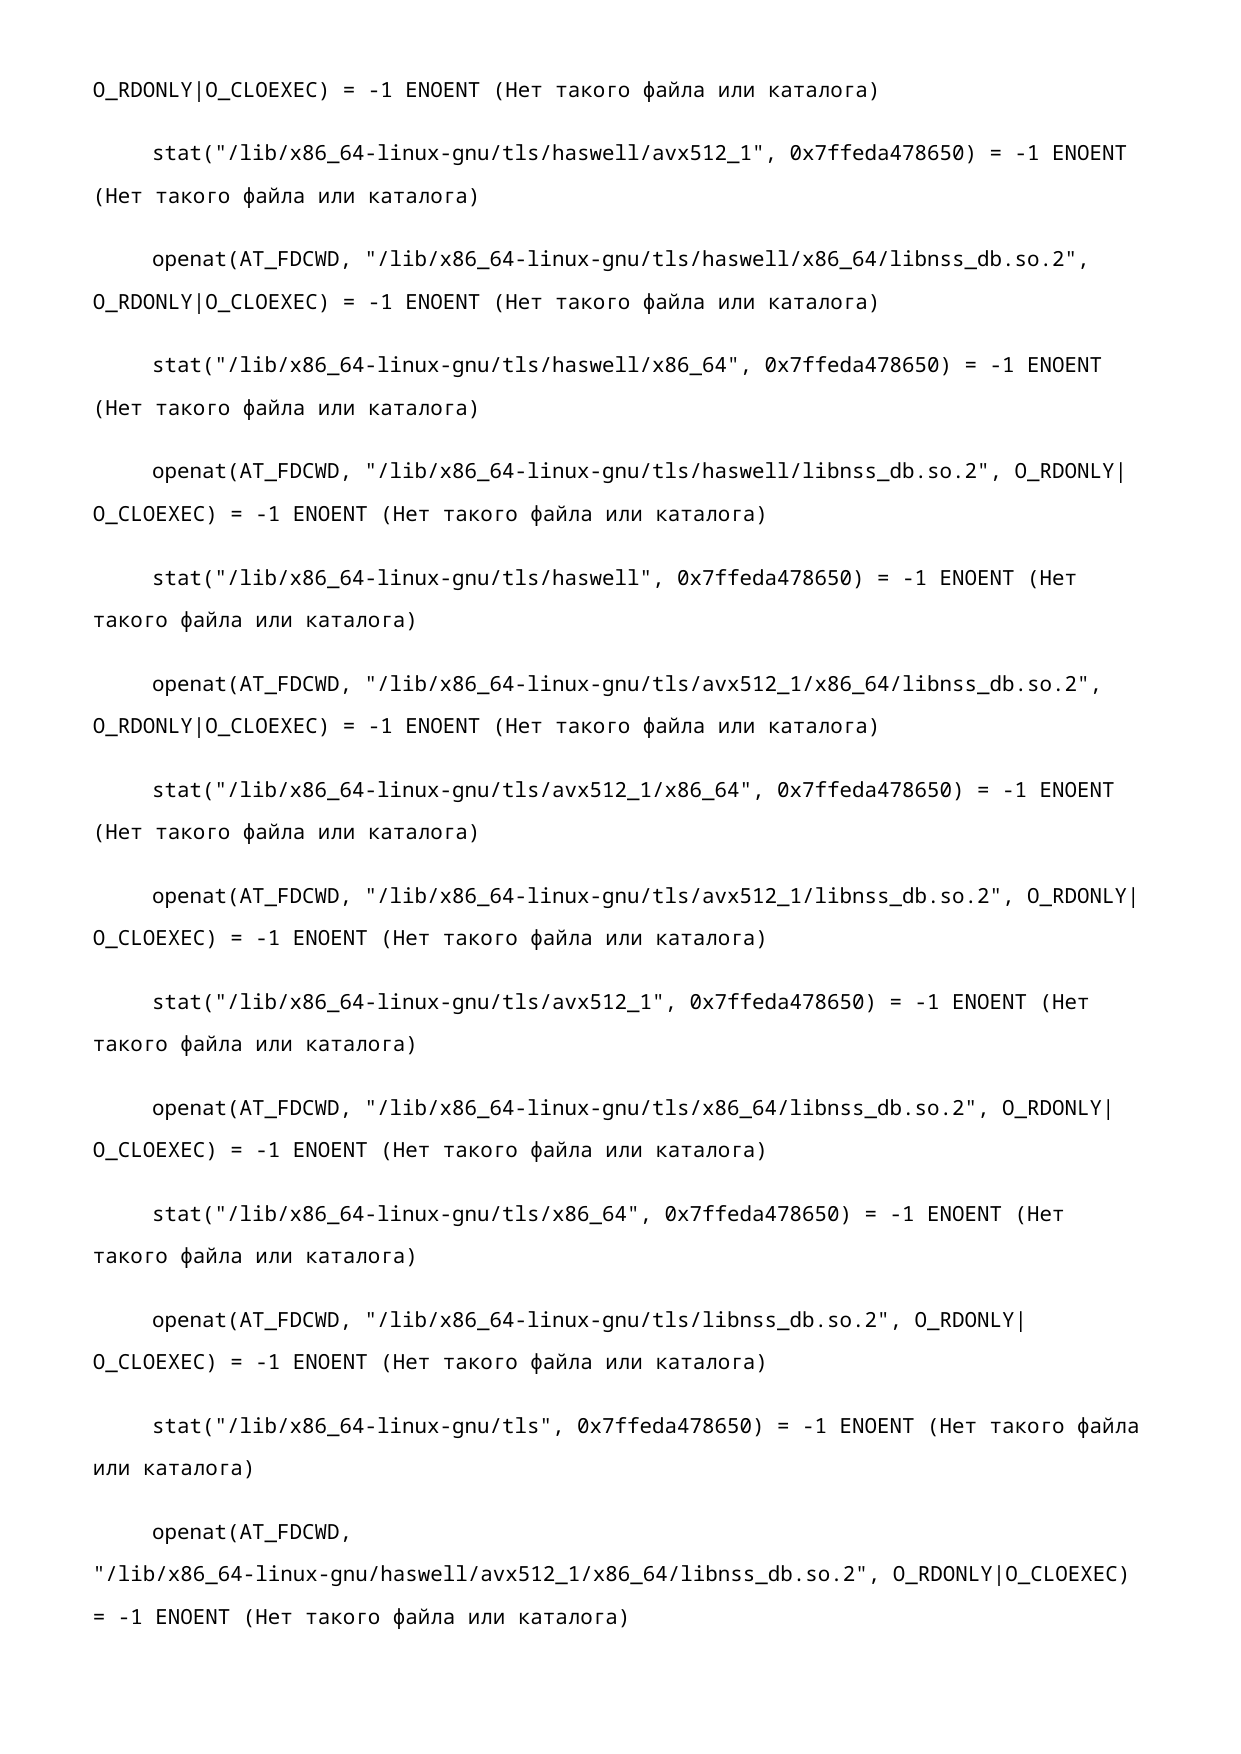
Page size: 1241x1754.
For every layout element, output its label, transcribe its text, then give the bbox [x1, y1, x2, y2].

text stat("/lib/x86_64-linux-gnu/tls/avx512_1", 0x7ffeda478650) = -1 ENOENT (Нет такого файла или каталога) [93, 987, 1147, 1058]
text stat("/lib/x86_64-linux-gnu/tls/haswell/avx512_1", 0x7ffeda478650) = -1 ENOENT (Нет такого файла или каталога) [93, 138, 1147, 209]
text stat("/lib/x86_64-linux-gnu/tls/haswell", 0x7ffeda478650) = -1 ENOENT (Нет такого файла или каталога) [93, 563, 1147, 634]
text openat(AT_FDCWD, "/lib/x86_64-linux-gnu/tls/avx512_1/x86_64/libnss_db.so.2", O_RDONLY|O_CLOEXEC) = -1 ENOENT (Нет такого файла или каталога) [93, 669, 1147, 740]
text stat("/lib/x86_64-linux-gnu/tls", 0x7ffeda478650) = -1 ENOENT (Нет такого файла или каталога) [93, 1411, 1147, 1482]
text openat(AT_FDCWD, "/lib/x86_64-linux-gnu/tls/avx512_1/libnss_db.so.2", O_RDONLY|O_CLOEXEC) = -1 ENOENT (Нет такого файла или каталога) [93, 881, 1147, 952]
text openat(AT_FDCWD, "/lib/x86_64-linux-gnu/tls/libnss_db.so.2", O_RDONLY|O_CLOEXEC) = -1 ENOENT (Нет такого файла или каталога) [93, 1305, 1147, 1376]
text stat("/lib/x86_64-linux-gnu/tls/avx512_1/x86_64", 0x7ffeda478650) = -1 ENOENT (Нет такого файла или каталога) [93, 775, 1147, 846]
text openat(AT_FDCWD, "/lib/x86_64-linux-gnu/tls/x86_64/libnss_db.so.2", O_RDONLY|O_CLOEXEC) = -1 ENOENT (Нет такого файла или каталога) [93, 1093, 1147, 1164]
text openat(AT_FDCWD, "/lib/x86_64-linux-gnu/tls/haswell/x86_64/libnss_db.so.2", O_RDONLY|O_CLOEXEC) = -1 ENOENT (Нет такого файла или каталога) [93, 244, 1147, 316]
text stat("/lib/x86_64-linux-gnu/tls/haswell/x86_64", 0x7ffeda478650) = -1 ENOENT (Нет такого файла или каталога) [93, 351, 1147, 422]
text O_RDONLY|O_CLOEXEC) = -1 ENOENT (Нет такого файла или каталога) [93, 75, 1147, 103]
text openat(AT_FDCWD, "/lib/x86_64-linux-gnu/haswell/avx512_1/x86_64/libnss_db.so.2", O_RDONLY|O_CLOEXEC) = -1 ENOENT (Нет такого файла или каталога) [93, 1517, 1147, 1631]
text openat(AT_FDCWD, "/lib/x86_64-linux-gnu/tls/haswell/libnss_db.so.2", O_RDONLY|O_CLOEXEC) = -1 ENOENT (Нет такого файла или каталога) [93, 457, 1147, 528]
text stat("/lib/x86_64-linux-gnu/tls/x86_64", 0x7ffeda478650) = -1 ENOENT (Нет такого файла или каталога) [93, 1199, 1147, 1270]
